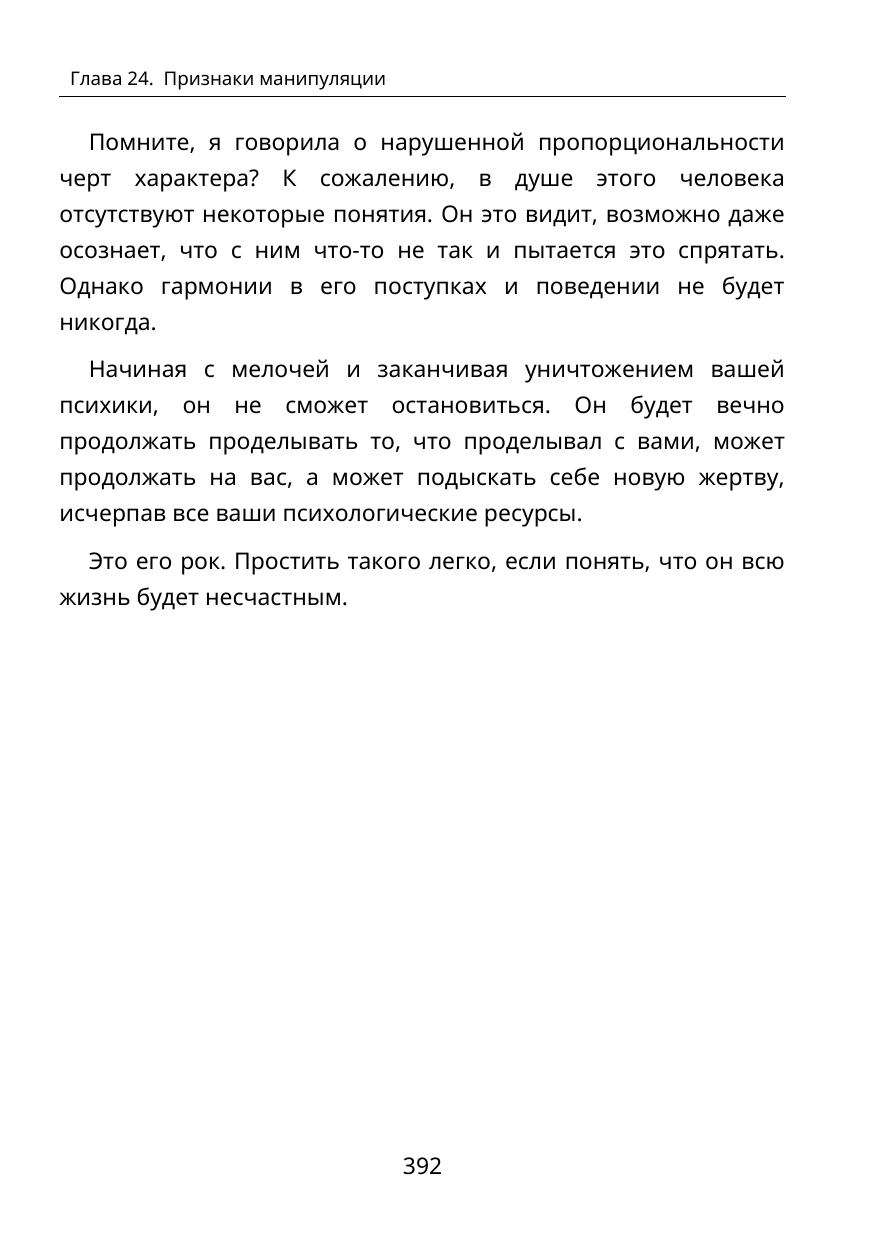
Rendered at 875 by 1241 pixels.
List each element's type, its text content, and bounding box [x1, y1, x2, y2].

text Начиная с мелочей и заканчивая уничтожением вашей психики, он не сможет остановиться. Он будет вечно продолжать проделывать то, что проделывал с вами, может продолжать на вас, а может подыскать себе новую жертву, исчерпав все ваши психологические ресурсы. [59, 353, 786, 528]
text Это его рок. Простить такого легко, если понять, что он всю жизнь будет несчастным. [59, 545, 786, 612]
text Помните, я говорила о нарушенной пропорциональности черт характера? К сожалению, в душе этого человека отсутствуют некоторые понятия. Он это видит, возможно даже осознает, что с ним что-то не так и пытается это спрятать. Однако гармонии в его поступках и поведении не будет никогда. [59, 126, 786, 337]
